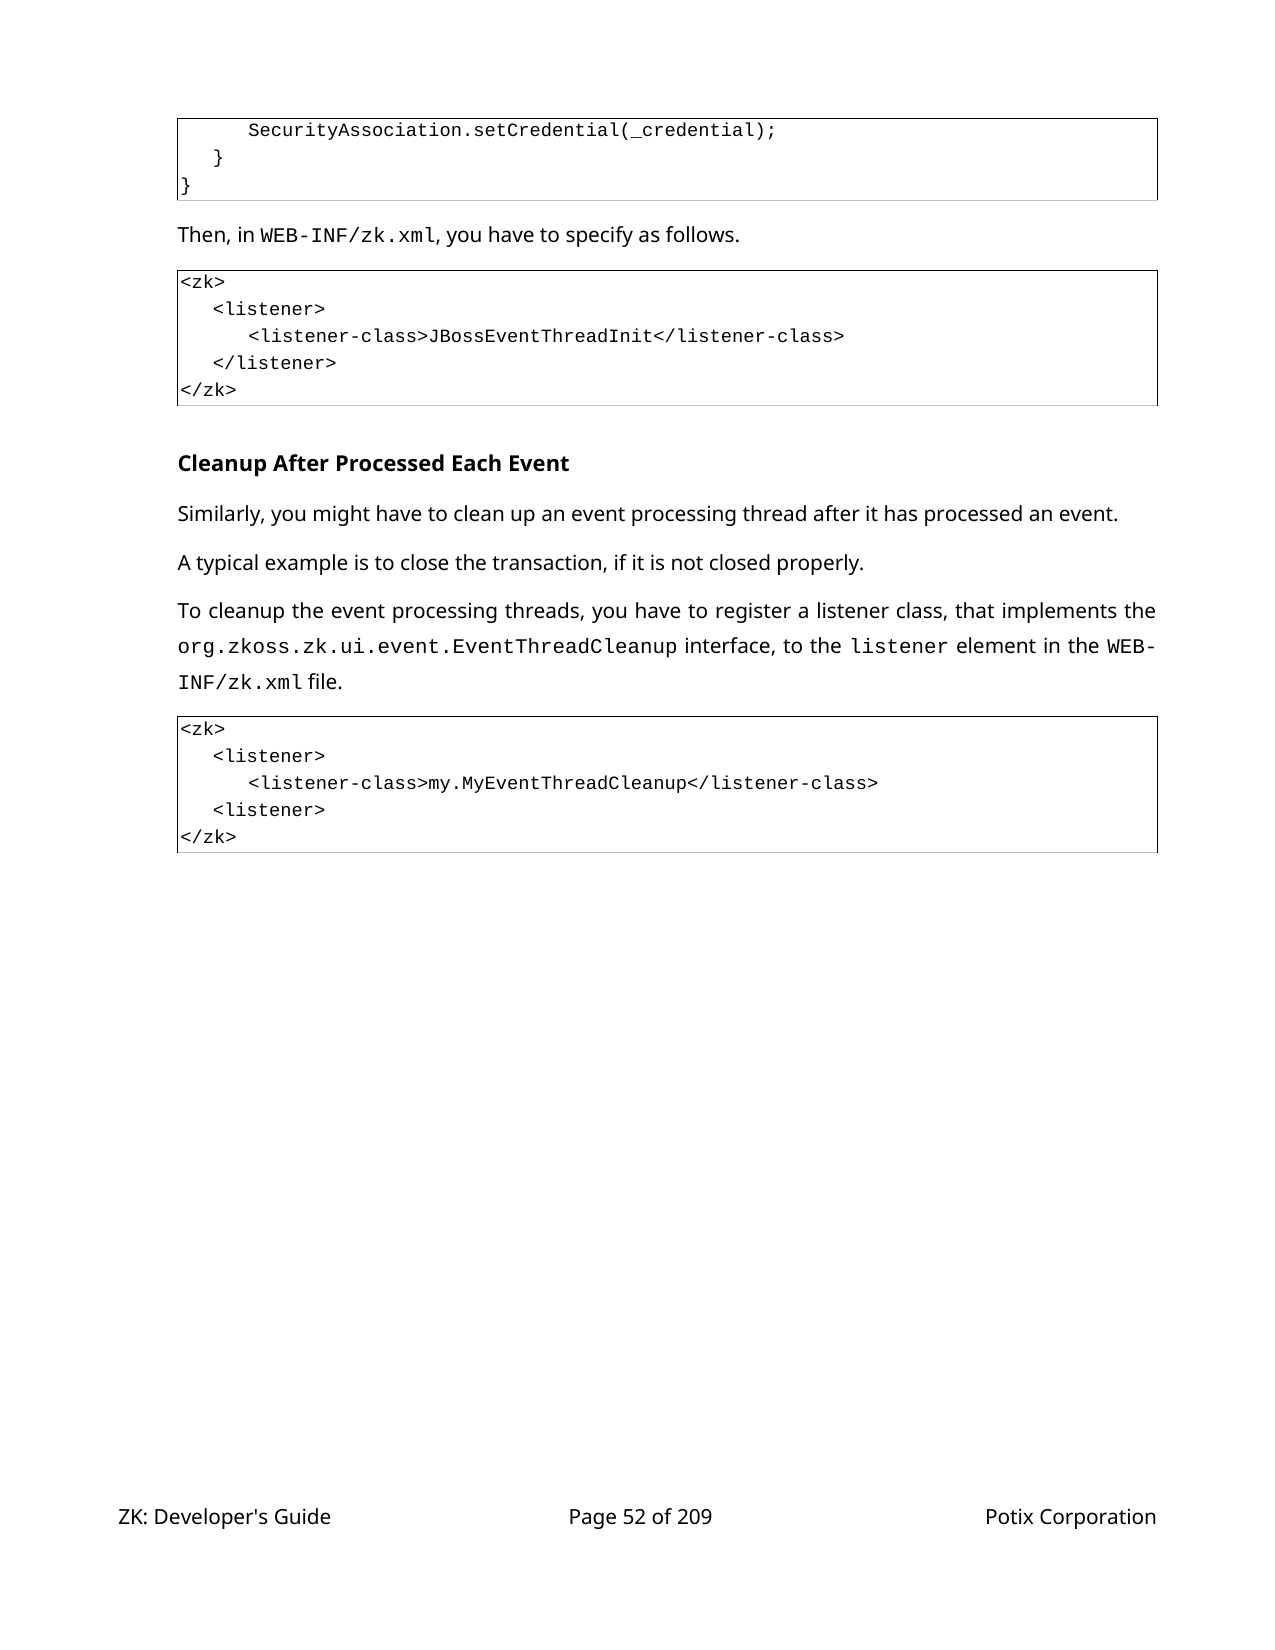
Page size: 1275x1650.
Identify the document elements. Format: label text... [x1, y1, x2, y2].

text A typical example is to close the transaction, if it is not closed properly. [177, 548, 1157, 576]
text Similarly, you might have to clean up an event processing thread after it has processed an event. [177, 499, 1157, 527]
subtitle Cleanup After Processed Each Event [177, 448, 1157, 478]
text <listener> [178, 798, 1157, 822]
text </listener> [178, 351, 1157, 375]
text } [178, 145, 1157, 169]
text </zk> [178, 825, 1157, 852]
text <zk> [178, 271, 1157, 294]
text <listener-class>my.MyEventThreadCleanup</listener-class> [178, 771, 1157, 795]
text <listener> [178, 743, 1157, 768]
text <listener> [178, 297, 1157, 321]
text } [178, 172, 1157, 200]
text </zk> [178, 378, 1157, 405]
text To cleanup the event processing threads, you have to register a listener class, that implements the org.zkoss.zk.ui.event.EventThreadCleanup interface, to the listener element in the WEB-INF/zk.xml file. [177, 596, 1157, 696]
text Then, in WEB-INF/zk.xml, you have to specify as follows. [177, 220, 1157, 249]
text <zk> [178, 717, 1157, 741]
text SecurityAssociation.setCredential(_credential); [178, 119, 1157, 142]
text <listener-class>JBossEventThreadInit</listener-class> [178, 324, 1157, 348]
